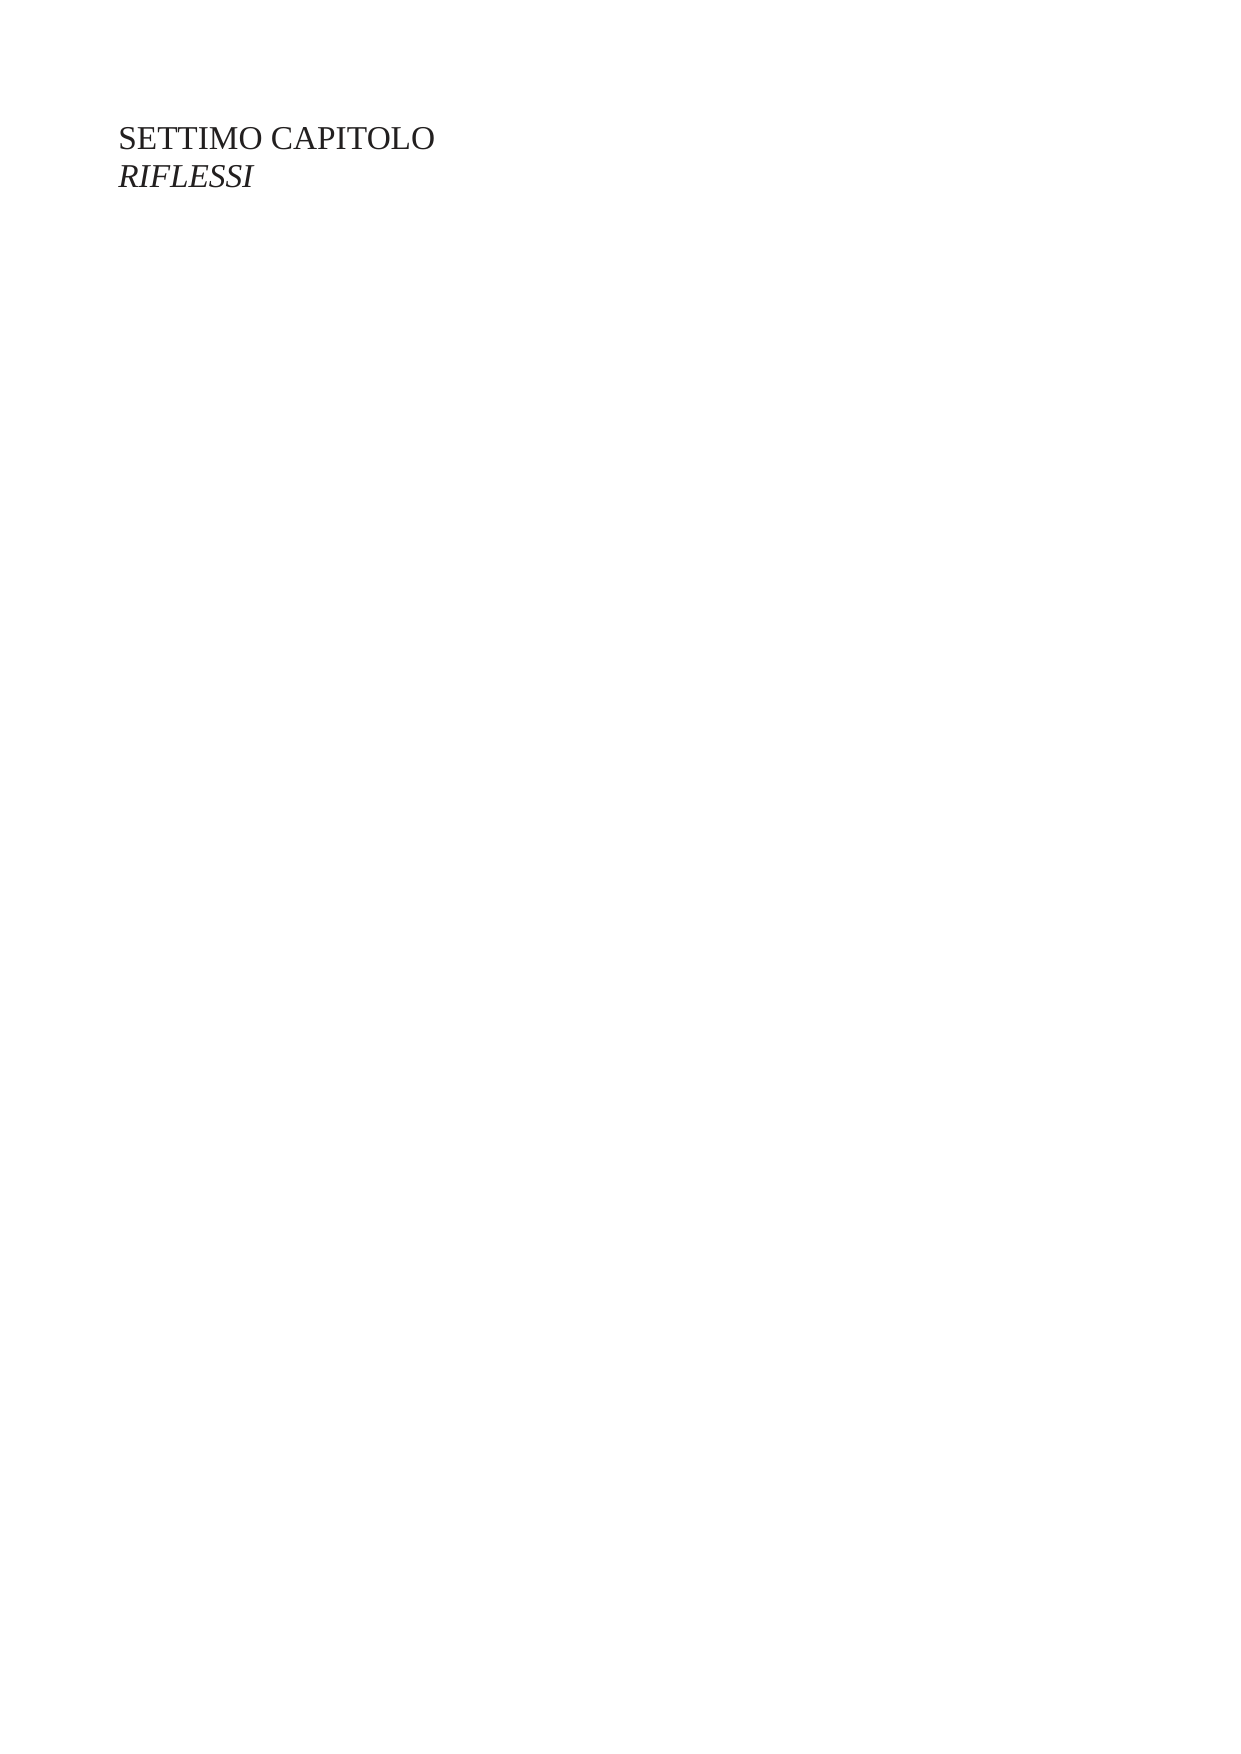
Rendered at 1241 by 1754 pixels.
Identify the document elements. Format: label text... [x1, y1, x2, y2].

text RIFLESSI [118, 156, 1122, 195]
text SETTIMO CAPITOLO [118, 118, 1122, 156]
